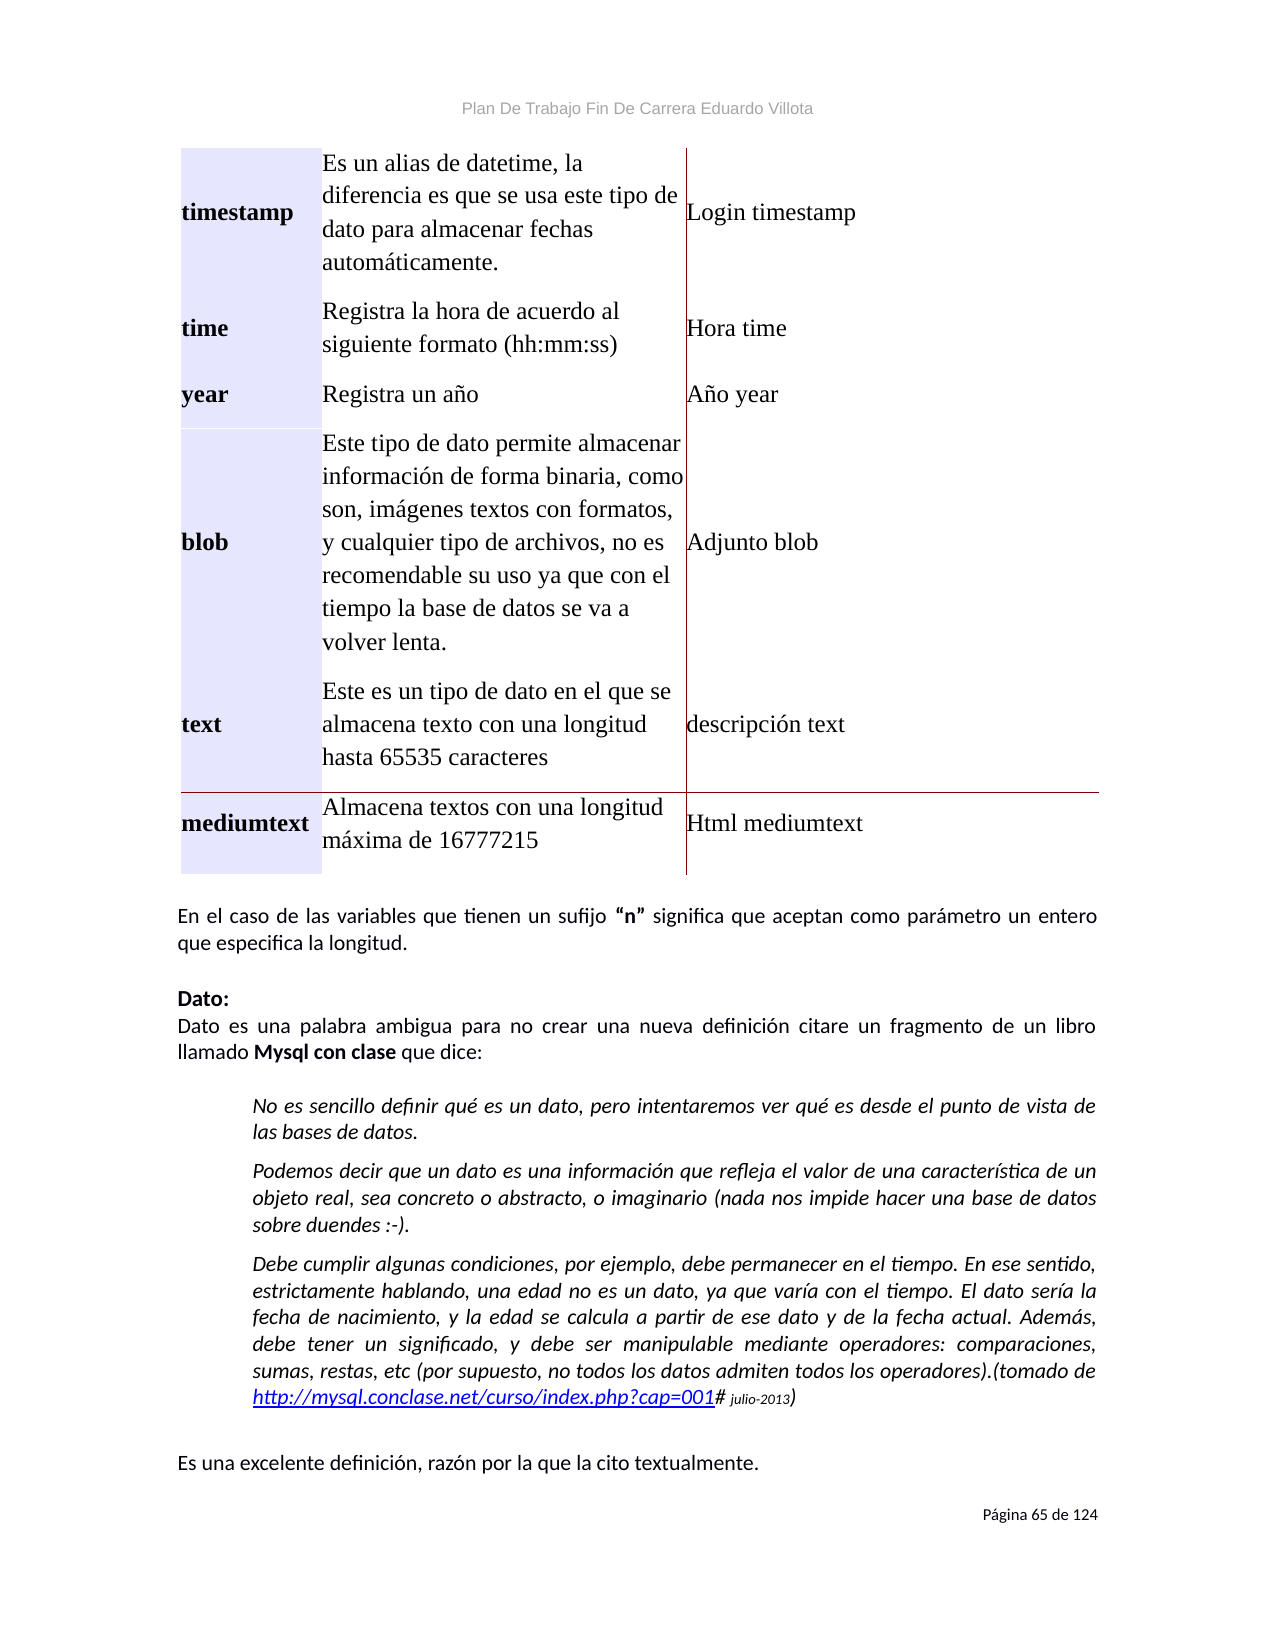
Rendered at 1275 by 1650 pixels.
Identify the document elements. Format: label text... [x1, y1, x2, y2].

text Dato es una palabra ambigua para no crear una nueva definición citare un fragmento de un libro llamado Mysql con clase que dice: [177, 1012, 1098, 1065]
table_cell Html mediumtext [687, 793, 1099, 874]
table_cell Login timestamp [687, 148, 1099, 296]
table_cell year [181, 379, 322, 428]
table_cell Es un alias de datetime, la diferencia es que se usa este tipo de dato para almacenar fechas automáticamente. [322, 148, 686, 296]
table_cell text [181, 676, 322, 792]
table_cell blob [181, 429, 322, 676]
text Dato: [177, 984, 1098, 1012]
table_cell mediumtext [181, 793, 322, 874]
table_cell Hora time [687, 296, 1099, 379]
text Debe cumplir algunas condiciones, por ejemplo, debe permanecer en el tiempo. En ese sentido, estrictamente hablando, una edad no es un dato, ya que varía con el tiempo. El dato sería la fecha de nacimiento, y la edad se calcula a partir de ese dato y de la fecha actual. Además, debe tener un significado, y debe ser manipulable mediante operadores: comparaciones, sumas, restas, etc (por supuesto, no todos los datos admiten todos los operadores).(tomado de http://mysql.conclase.net/curso/index.php?cap=001# julio-2013) [252, 1250, 1098, 1410]
text Podemos decir que un dato es una información que refleja el valor de una característica de un objeto real, sea concreto o abstracto, o imaginario (nada nos impide hacer una base de datos sobre duendes :-). [252, 1158, 1098, 1238]
table_cell Adjunto blob [687, 429, 1099, 676]
table_cell Almacena textos con una longitud máxima de 16777215 [322, 793, 686, 874]
table_cell Este es un tipo de dato en el que se almacena texto con una longitud hasta 65535 caracteres [322, 676, 686, 792]
text Es una excelente definición, razón por la que la cito textualmente. [177, 1449, 1098, 1476]
table_cell time [181, 296, 322, 379]
text No es sencillo definir qué es un dato, pero intentaremos ver qué es desde el punto de vista de las bases de datos. [252, 1092, 1098, 1145]
table_cell Este tipo de dato permite almacenar información de forma binaria, como son, imágenes textos con formatos, y cualquier tipo de archivos, no es recomendable su uso ya que con el tiempo la base de datos se va a volver lenta. [322, 429, 686, 676]
table_cell descripción text [687, 676, 1099, 792]
table_cell Registra la hora de acuerdo al siguiente formato (hh:mm:ss) [322, 296, 686, 379]
table_cell timestamp [181, 148, 322, 296]
table_cell Registra un año [322, 379, 686, 428]
table_cell Año year [687, 379, 1099, 428]
text En el caso de las variables que tienen un sufijo “n” significa que aceptan como parámetro un entero que especifica la longitud. [177, 902, 1098, 956]
